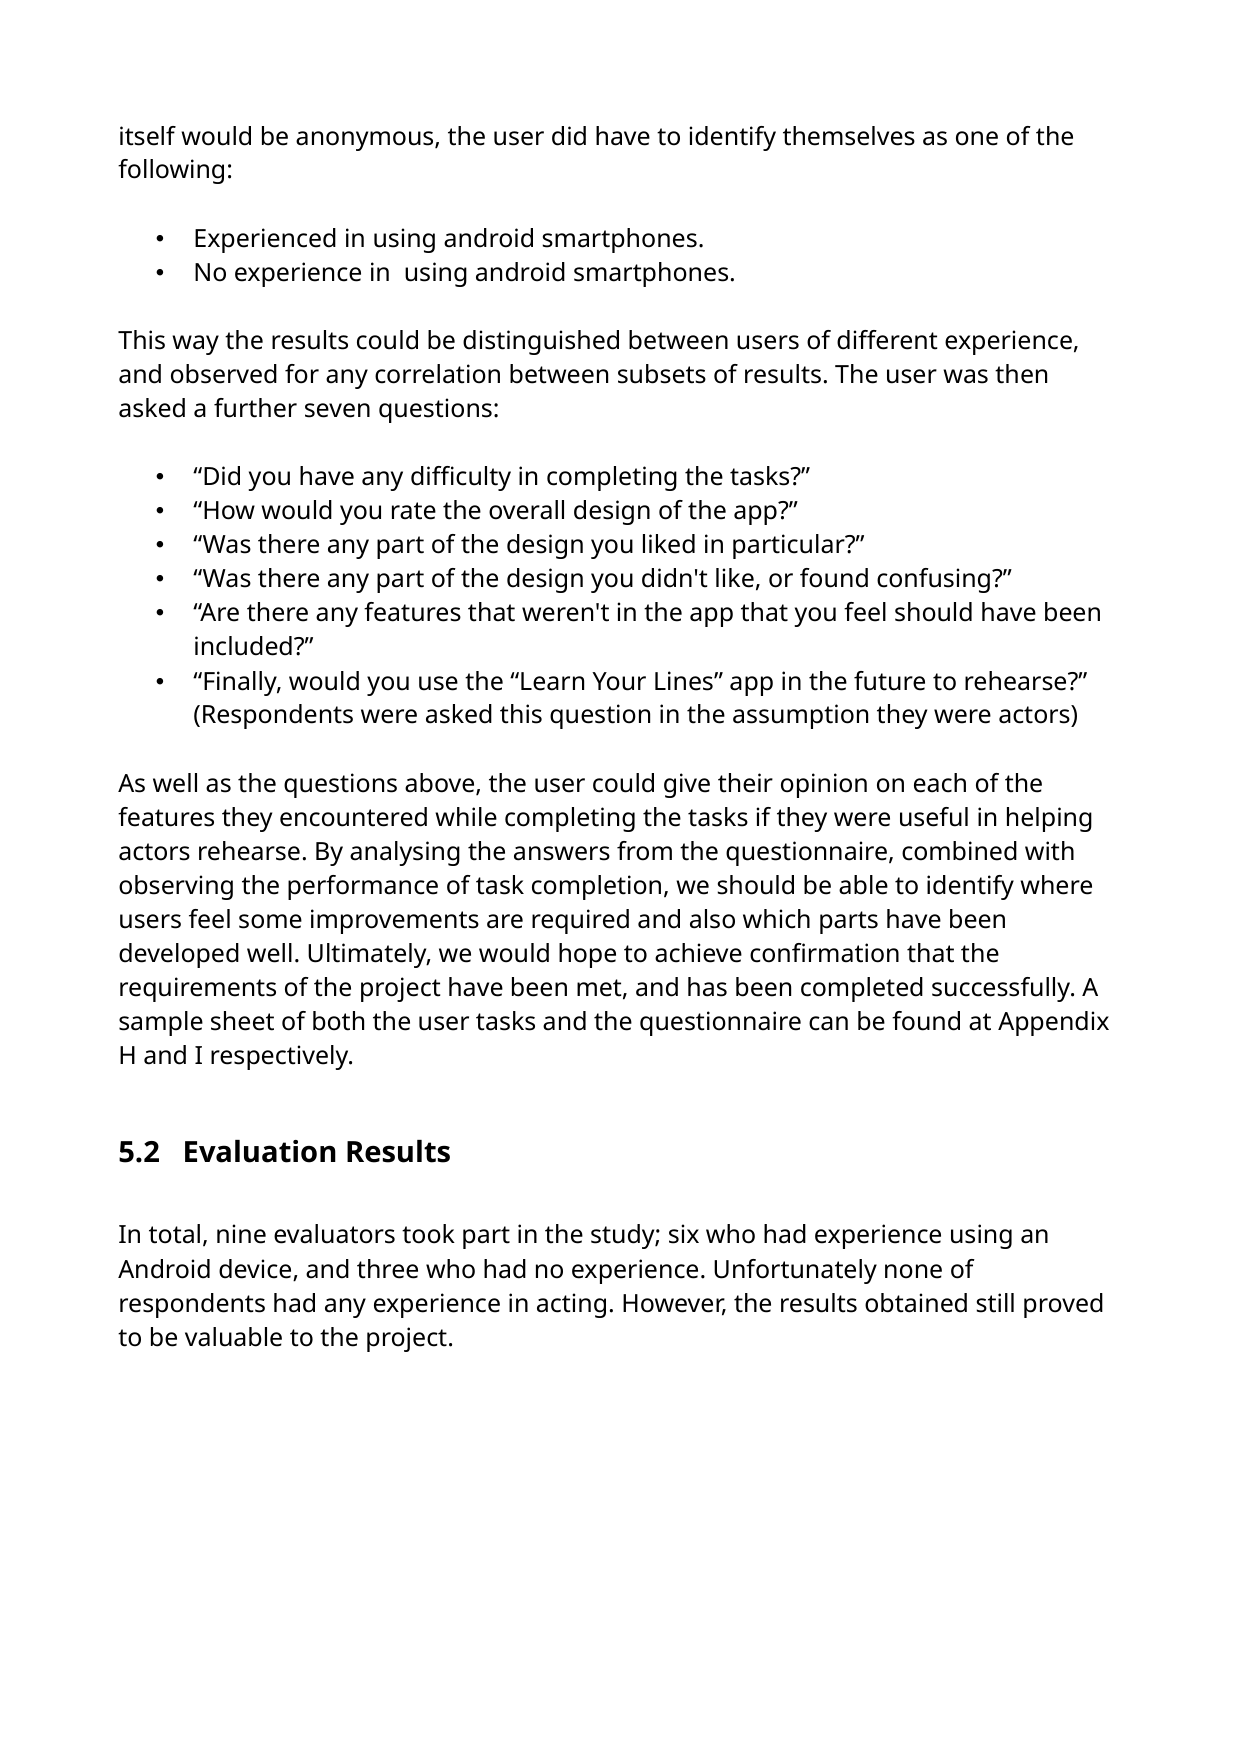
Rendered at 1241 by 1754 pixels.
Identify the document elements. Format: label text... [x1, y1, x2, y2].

list No experience in using android smartphones. [156, 254, 1122, 288]
text As well as the questions above, the user could give their opinion on each of the features they encountered while completing the tasks if they were useful in helping actors rehearse. By analysing the answers from the questionnaire, combined with observing the performance of task completion, we should be able to identify where users feel some improvements are required and also which parts have been developed well. Ultimately, we would hope to achieve confirmation that the requirements of the project have been met, and has been completed successfully. A sample sheet of both the user tasks and the questionnaire can be found at Appendix H and I respectively. [118, 765, 1122, 1072]
list “Finally, would you use the “Learn Your Lines” app in the future to rehearse?” (Respondents were asked this question in the assumption they were actors) [156, 663, 1122, 731]
list “Are there any features that weren't in the app that you feel should have been included?” [156, 595, 1122, 663]
text itself would be anonymous, the user did have to identify themselves as one of the following: [118, 118, 1122, 186]
list “How would you rate the overall design of the app?” [156, 493, 1122, 527]
list “Did you have any difficulty in completing the tasks?” [156, 459, 1122, 493]
subtitle 5.2 Evaluation Results [118, 1131, 1122, 1171]
text This way the results could be distinguished between users of different experience, and observed for any correlation between subsets of results. The user was then asked a further seven questions: [118, 322, 1122, 425]
list “Was there any part of the design you liked in particular?” [156, 527, 1122, 561]
list “Was there any part of the design you didn't like, or found confusing?” [156, 561, 1122, 595]
text In total, nine evaluators took part in the study; six who had experience using an Android device, and three who had no experience. Unfortunately none of respondents had any experience in acting. However, the results obtained still proved to be valuable to the project. [118, 1217, 1122, 1353]
list Experienced in using android smartphones. [156, 220, 1122, 254]
